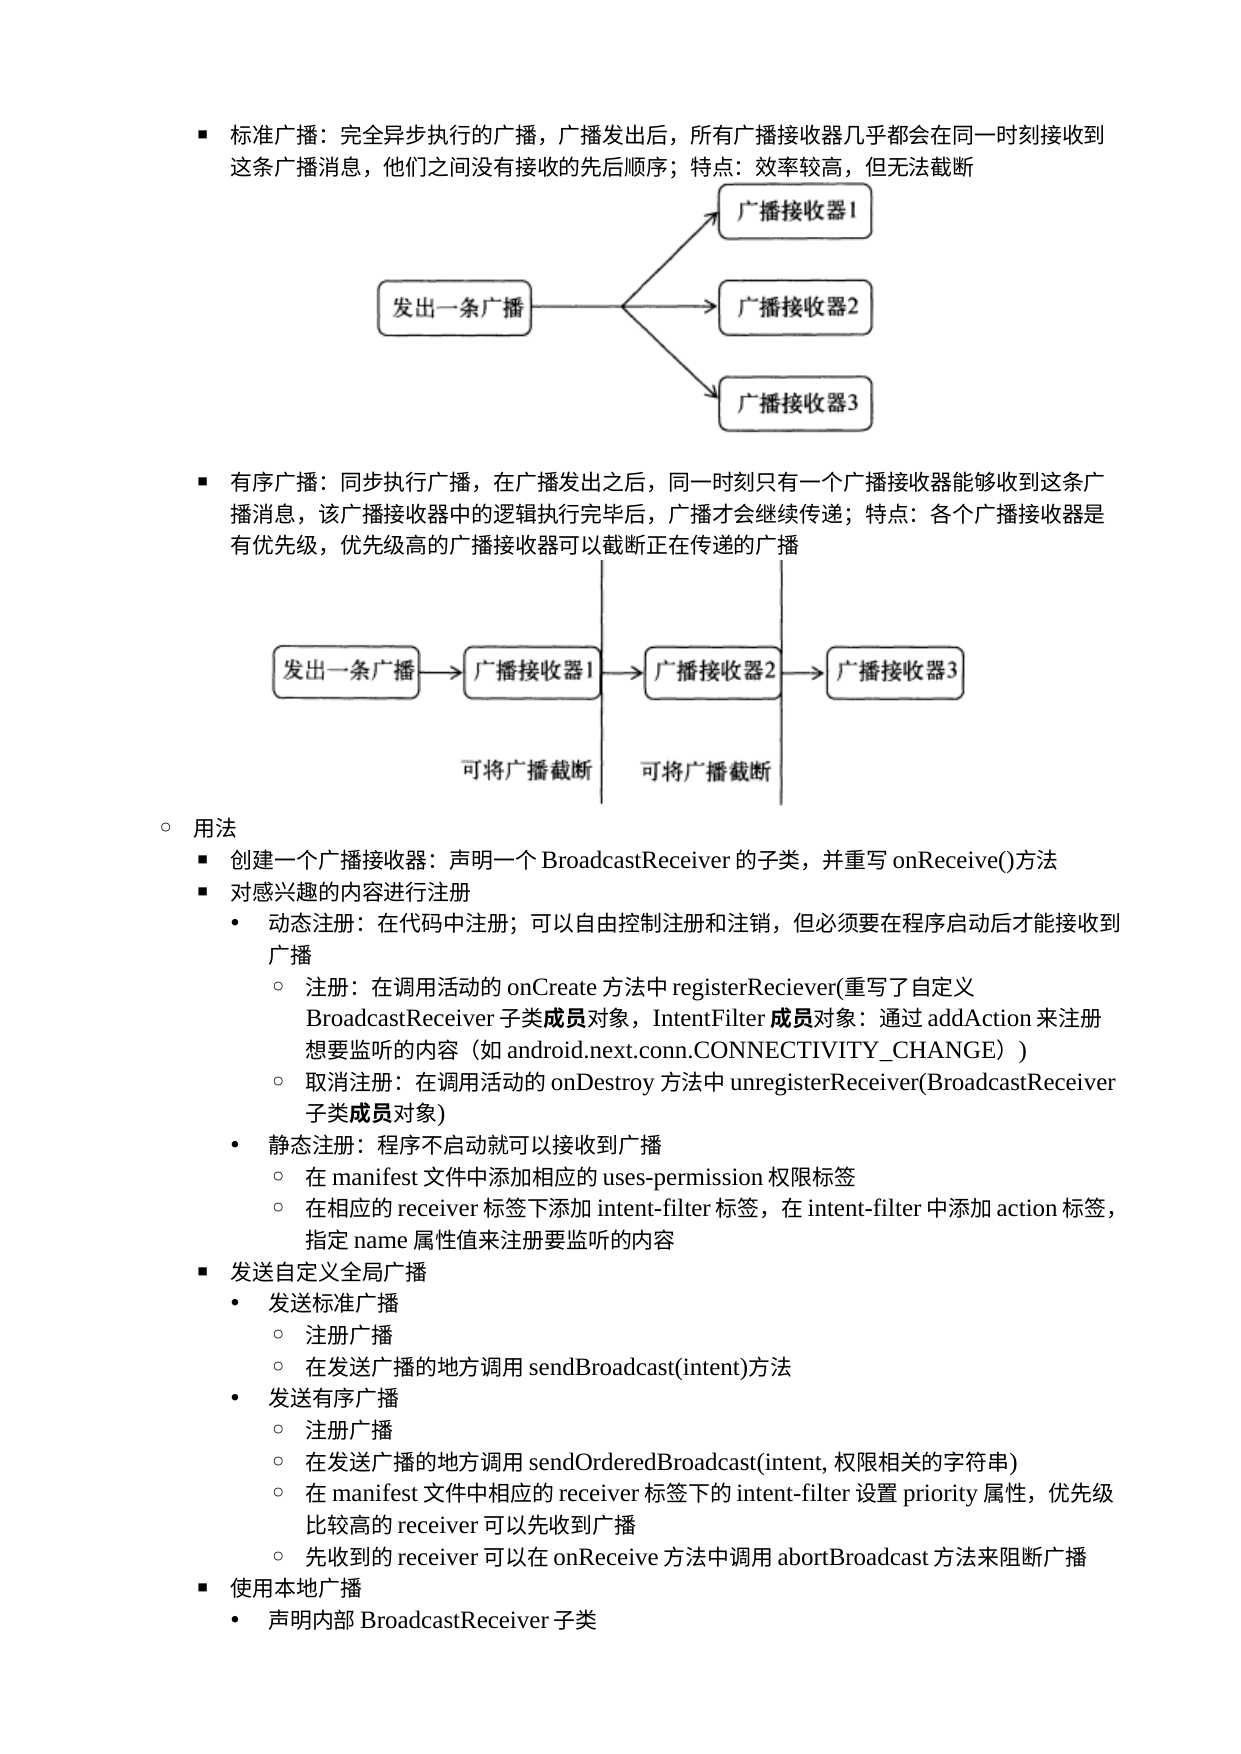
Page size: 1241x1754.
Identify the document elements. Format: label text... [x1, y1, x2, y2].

list 创建一个广播接收器：声明一个BroadcastReceiver的子类，并重写onReceive()方法 [193, 843, 1122, 875]
list 在manifest文件中添加相应的uses-permission权限标签 [268, 1160, 1122, 1191]
picture [267, 560, 974, 812]
list 注册：在调用活动的onCreate方法中registerReciever(重写了自定义BroadcastReceiver子类成员对象，IntentFilter成员对象：通过addAction来注册想要监听的内容（如android.next.conn.CONNECTIVITY_CHANGE）) [268, 970, 1122, 1065]
list 在发送广播的地方调用sendOrderedBroadcast(intent, 权限相关的字符串) [268, 1445, 1122, 1476]
list 有序广播：同步执行广播，在广播发出之后，同一时刻只有一个广播接收器能够收到这条广播消息，该广播接收器中的逻辑执行完毕后，广播才会继续传递；特点：各个广播接收器是有优先级，优先级高的广播接收器可以截断正在传递的广播 [193, 465, 1122, 560]
list 对感兴趣的内容进行注册 [193, 875, 1122, 906]
list 注册广播 [268, 1413, 1122, 1445]
list 在manifest文件中相应的receiver标签下的intent-filter设置priority属性，优先级比较高的receiver可以先收到广播 [268, 1476, 1122, 1540]
list 标准广播：完全异步执行的广播，广播发出后，所有广播接收器几乎都会在同一时刻接收到这条广播消息，他们之间没有接收的先后顺序；特点：效率较高，但无法截断 [193, 118, 1122, 181]
list 声明内部BroadcastReceiver子类 [231, 1603, 1122, 1635]
list 注册广播 [268, 1318, 1122, 1350]
list 静态注册：程序不启动就可以接收到广播 [231, 1128, 1122, 1160]
list 用法 [156, 812, 1122, 843]
list 使用本地广播 [193, 1571, 1122, 1603]
list 取消注册：在调用活动的onDestroy方法中unregisterReceiver(BroadcastReceiver子类成员对象) [268, 1065, 1122, 1128]
picture [360, 181, 880, 437]
list 发送自定义全局广播 [193, 1255, 1122, 1286]
list 先收到的receiver可以在onReceive方法中调用abortBroadcast方法来阻断广播 [268, 1540, 1122, 1571]
list 发送标准广播 [231, 1286, 1122, 1318]
list 在相应的receiver标签下添加intent-filter标签，在intent-filter中添加action标签，指定name属性值来注册要监听的内容 [268, 1191, 1122, 1255]
list 动态注册：在代码中注册；可以自由控制注册和注销，但必须要在程序启动后才能接收到广播 [231, 906, 1122, 970]
list 发送有序广播 [231, 1381, 1122, 1413]
list 在发送广播的地方调用sendBroadcast(intent)方法 [268, 1350, 1122, 1381]
